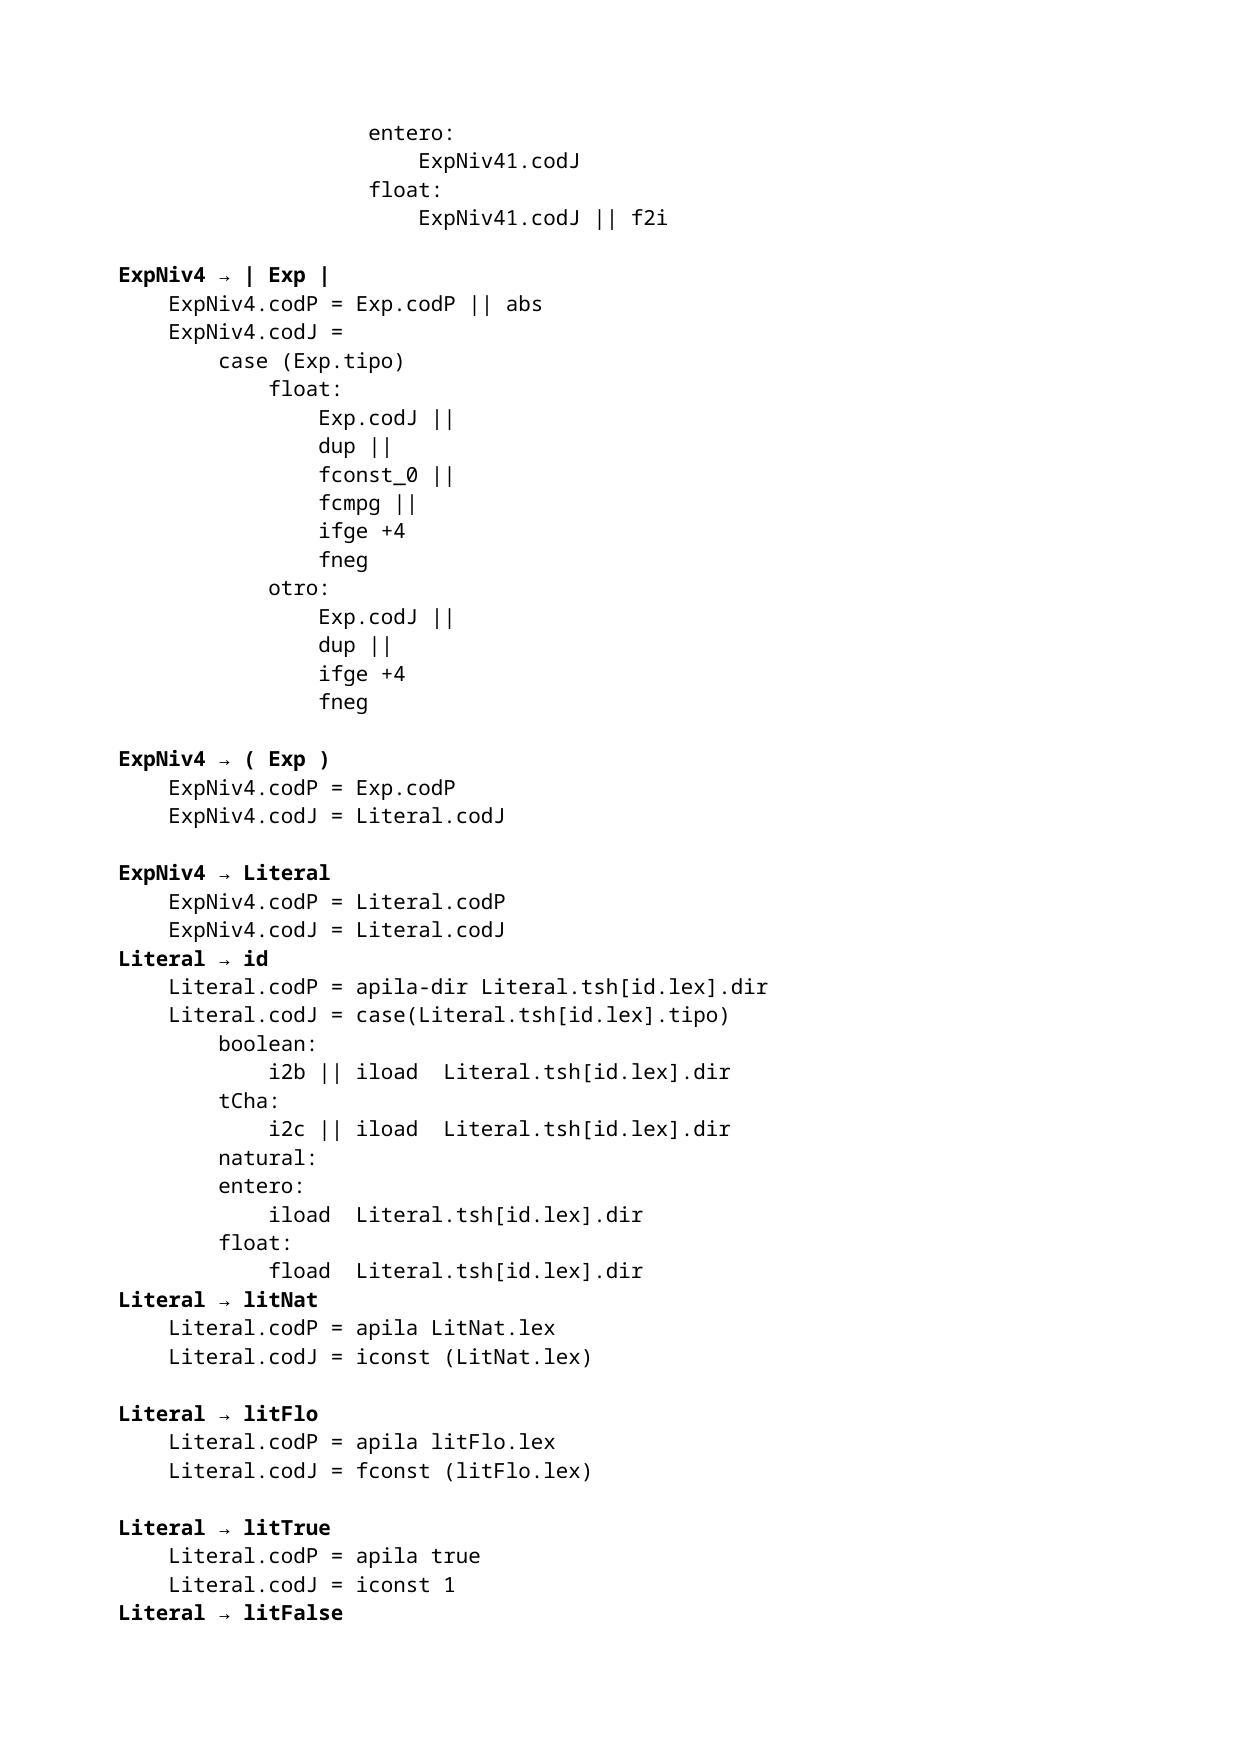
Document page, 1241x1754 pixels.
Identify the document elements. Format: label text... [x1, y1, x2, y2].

text ExpNiv4.codJ = [118, 317, 1122, 346]
text float: [118, 1228, 1122, 1257]
text Literal → id [118, 944, 1122, 972]
text iload Literal.tsh[id.lex].dir [118, 1200, 1122, 1228]
text Literal → litNat [118, 1285, 1122, 1313]
text ifge +4 [118, 659, 1122, 687]
text case (Exp.tipo) [118, 346, 1122, 374]
text Literal.codP = apila-dir Literal.tsh[id.lex].dir [118, 972, 1122, 1001]
text otro: [118, 573, 1122, 602]
text ExpNiv4.codP = Exp.codP [118, 773, 1122, 801]
text ExpNiv4 → ( Exp ) [118, 744, 1122, 773]
text fcmpg || [118, 488, 1122, 517]
text Exp.codJ || [118, 602, 1122, 630]
text Literal.codP = apila litFlo.lex [118, 1427, 1122, 1456]
text float: [118, 374, 1122, 403]
text ExpNiv4.codJ = Literal.codJ [118, 801, 1122, 830]
text Literal → litFlo [118, 1399, 1122, 1427]
text ExpNiv4 → Literal [118, 858, 1122, 887]
text Exp.codJ || [118, 403, 1122, 431]
text i2c || iload Literal.tsh[id.lex].dir [118, 1114, 1122, 1143]
text Literal.codJ = iconst (LitNat.lex) [118, 1342, 1122, 1370]
text float: [118, 175, 1122, 203]
text i2b || iload Literal.tsh[id.lex].dir [118, 1057, 1122, 1086]
text Literal → litTrue [118, 1513, 1122, 1542]
text Literal.codJ = iconst 1 [118, 1570, 1122, 1598]
text entero: [118, 1171, 1122, 1200]
text ExpNiv41.codJ [118, 147, 1122, 175]
text Literal.codJ = fconst (litFlo.lex) [118, 1456, 1122, 1484]
text ExpNiv4 → | Exp | [118, 261, 1122, 289]
text Literal.codJ = case(Literal.tsh[id.lex].tipo) [118, 1001, 1122, 1029]
text ExpNiv41.codJ || f2i [118, 203, 1122, 232]
text entero: [118, 118, 1122, 147]
text dup || [118, 431, 1122, 460]
text ExpNiv4.codP = Literal.codP [118, 887, 1122, 915]
text Literal.codP = apila LitNat.lex [118, 1313, 1122, 1342]
text natural: [118, 1143, 1122, 1171]
text tCha: [118, 1086, 1122, 1114]
text ifge +4 [118, 517, 1122, 545]
text Literal → litFalse [118, 1598, 1122, 1627]
text ExpNiv4.codP = Exp.codP || abs [118, 289, 1122, 317]
text fload Literal.tsh[id.lex].dir [118, 1257, 1122, 1285]
text fneg [118, 687, 1122, 716]
text Literal.codP = apila true [118, 1542, 1122, 1570]
text ExpNiv4.codJ = Literal.codJ [118, 915, 1122, 944]
text fconst_0 || [118, 460, 1122, 488]
text dup || [118, 630, 1122, 659]
text boolean: [118, 1029, 1122, 1057]
text fneg [118, 545, 1122, 573]
